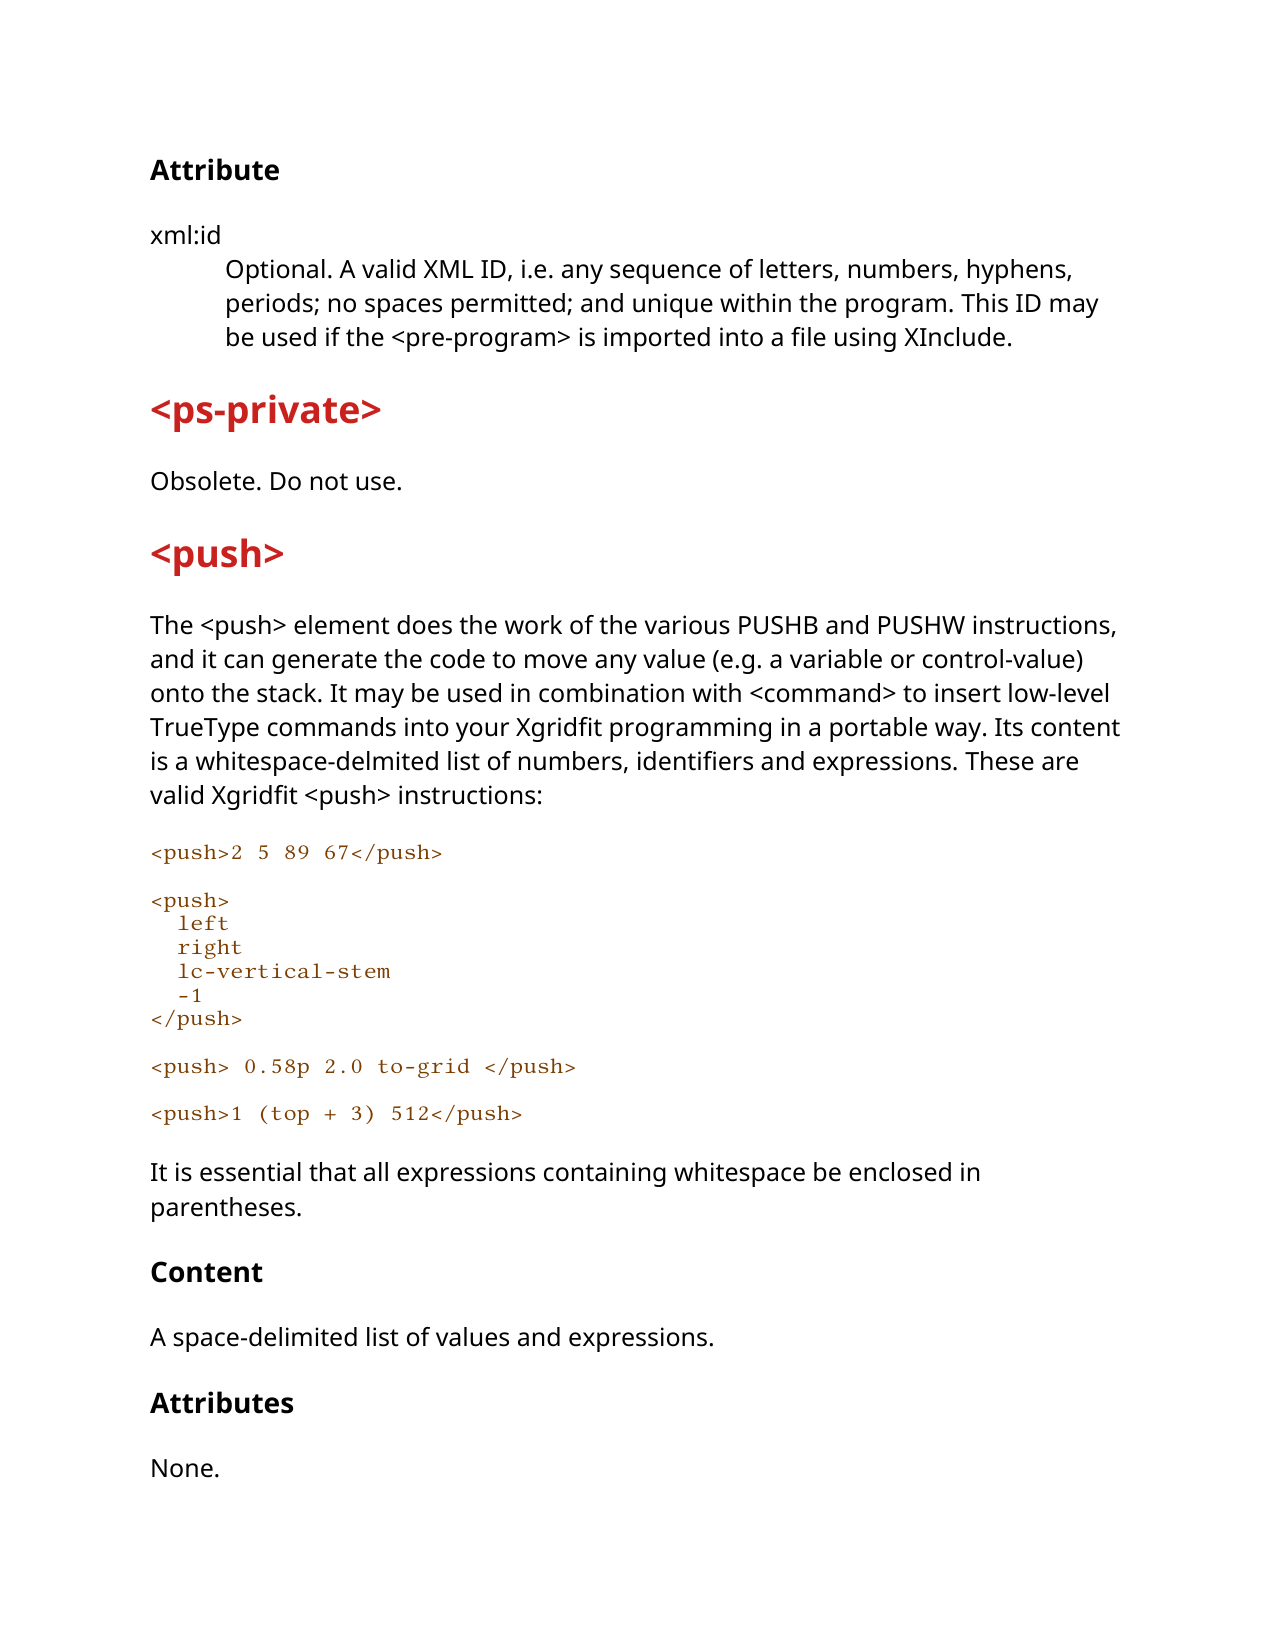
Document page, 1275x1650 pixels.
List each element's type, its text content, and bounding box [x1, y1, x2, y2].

subtitle <ps-private> [150, 384, 1125, 435]
text <push>2 5 89 67</push> [150, 841, 1125, 865]
text Optional. A valid XML ID, i.e. any sequence of letters, numbers, hyphens, periods; no spaces permitted; and unique within the program. This ID may be used if the <pre-program> is imported into a file using XInclude. [225, 252, 1125, 354]
text -1 [150, 983, 1125, 1007]
text right [150, 936, 1125, 960]
text None. [150, 1451, 1125, 1485]
text xml:id [150, 217, 1125, 252]
text Obsolete. Do not use. [150, 464, 1125, 498]
subtitle <push> [150, 527, 1125, 578]
text It is essential that all expressions containing whitespace be enclosed in parentheses. [150, 1155, 1125, 1223]
subtitle Attributes [150, 1383, 1125, 1421]
subtitle Content [150, 1252, 1125, 1291]
text <push>1 (top + 3) 512</push> [150, 1102, 1125, 1126]
text </push> [150, 1007, 1125, 1031]
text <push> 0.58p 2.0 to-grid </push> [150, 1055, 1125, 1078]
text The <push> element does the work of the various PUSHB and PUSHW instructions, and it can generate the code to move any value (e.g. a variable or control-value) onto the stack. It may be used in combination with <command> to insert low-level TrueType commands into your Xgridfit programming in a portable way. Its content is a whitespace-delmited list of numbers, identifiers and expressions. These are valid Xgridfit <push> instructions: [150, 607, 1125, 812]
text lc-vertical-stem [150, 960, 1125, 983]
subtitle Attribute [150, 150, 1125, 188]
text <push> [150, 888, 1125, 912]
text A space-delimited list of values and expressions. [150, 1320, 1125, 1354]
text left [150, 912, 1125, 936]
